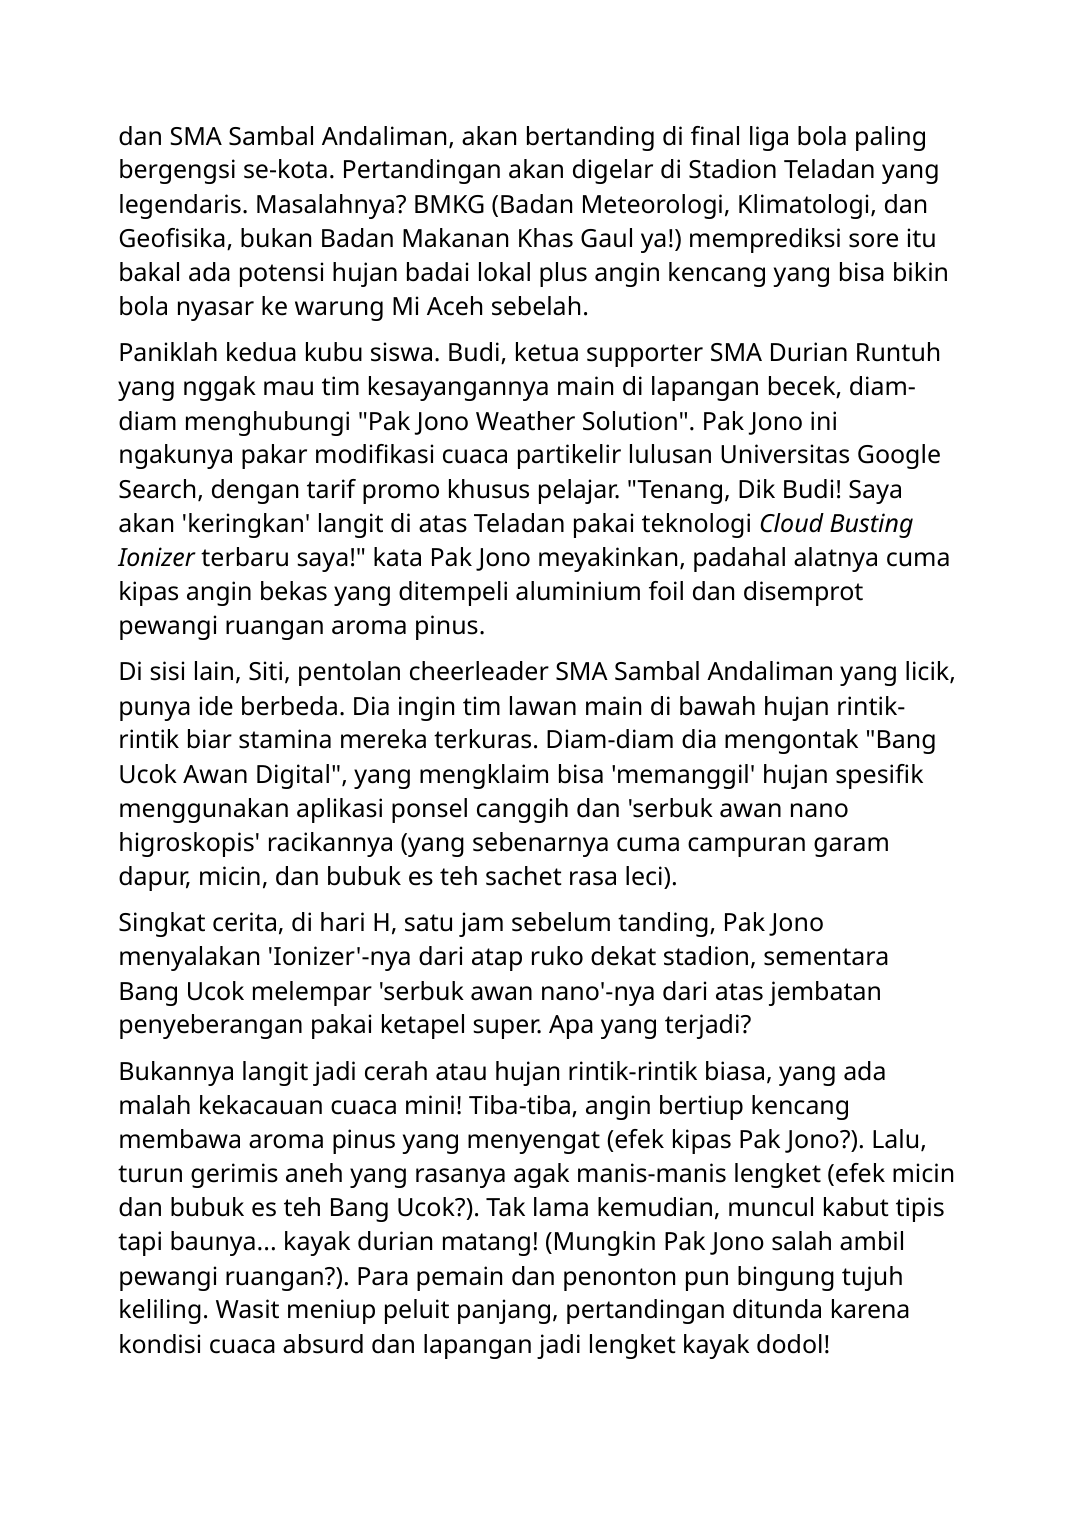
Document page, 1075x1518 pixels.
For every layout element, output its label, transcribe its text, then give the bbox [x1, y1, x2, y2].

text Paniklah kedua kubu siswa. Budi, ketua supporter SMA Durian Runtuh yang nggak mau tim kesayangannya main di lapangan becek, diam-diam menghubungi "Pak Jono Weather Solution". Pak Jono ini ngakunya pakar modifikasi cuaca partikelir lulusan Universitas Google Search, dengan tarif promo khusus pelajar. "Tenang, Dik Budi! Saya akan 'keringkan' langit di atas Teladan pakai teknologi Cloud Busting Ionizer terbaru saya!" kata Pak Jono meyakinkan, padahal alatnya cuma kipas angin bekas yang ditempeli aluminium foil dan disemprot pewangi ruangan aroma pinus. [118, 335, 957, 642]
text Di sisi lain, Siti, pentolan cheerleader SMA Sambal Andaliman yang licik, punya ide berbeda. Dia ingin tim lawan main di bawah hujan rintik-rintik biar stamina mereka terkuras. Diam-diam dia mengontak "Bang Ucok Awan Digital", yang mengklaim bisa 'memanggil' hujan spesifik menggunakan aplikasi ponsel canggih dan 'serbuk awan nano higroskopis' racikannya (yang sebenarnya cuma campuran garam dapur, micin, dan bubuk es teh sachet rasa leci). [118, 654, 957, 892]
text Singkat cerita, di hari H, satu jam sebelum tanding, Pak Jono menyalakan 'Ionizer'-nya dari atap ruko dekat stadion, sementara Bang Ucok melempar 'serbuk awan nano'-nya dari atas jembatan penyeberangan pakai ketapel super. Apa yang terjadi? [118, 905, 957, 1041]
text Bukannya langit jadi cerah atau hujan rintik-rintik biasa, yang ada malah kekacauan cuaca mini! Tiba-tiba, angin bertiup kencang membawa aroma pinus yang menyengat (efek kipas Pak Jono?). Lalu, turun gerimis aneh yang rasanya agak manis-manis lengket (efek micin dan bubuk es teh Bang Ucok?). Tak lama kemudian, muncul kabut tipis tapi baunya... kayak durian matang! (Mungkin Pak Jono salah ambil pewangi ruangan?). Para pemain dan penonton pun bingung tujuh keliling. Wasit meniup peluit panjang, pertandingan ditunda karena kondisi cuaca absurd dan lapangan jadi lengket kayak dodol! [118, 1054, 957, 1360]
text dan SMA Sambal Andaliman, akan bertanding di final liga bola paling bergengsi se-kota. Pertandingan akan digelar di Stadion Teladan yang legendaris. Masalahnya? BMKG (Badan Meteorologi, Klimatologi, dan Geofisika, bukan Badan Makanan Khas Gaul ya!) memprediksi sore itu bakal ada potensi hujan badai lokal plus angin kencang yang bisa bikin bola nyasar ke warung Mi Aceh sebelah. [118, 118, 957, 322]
